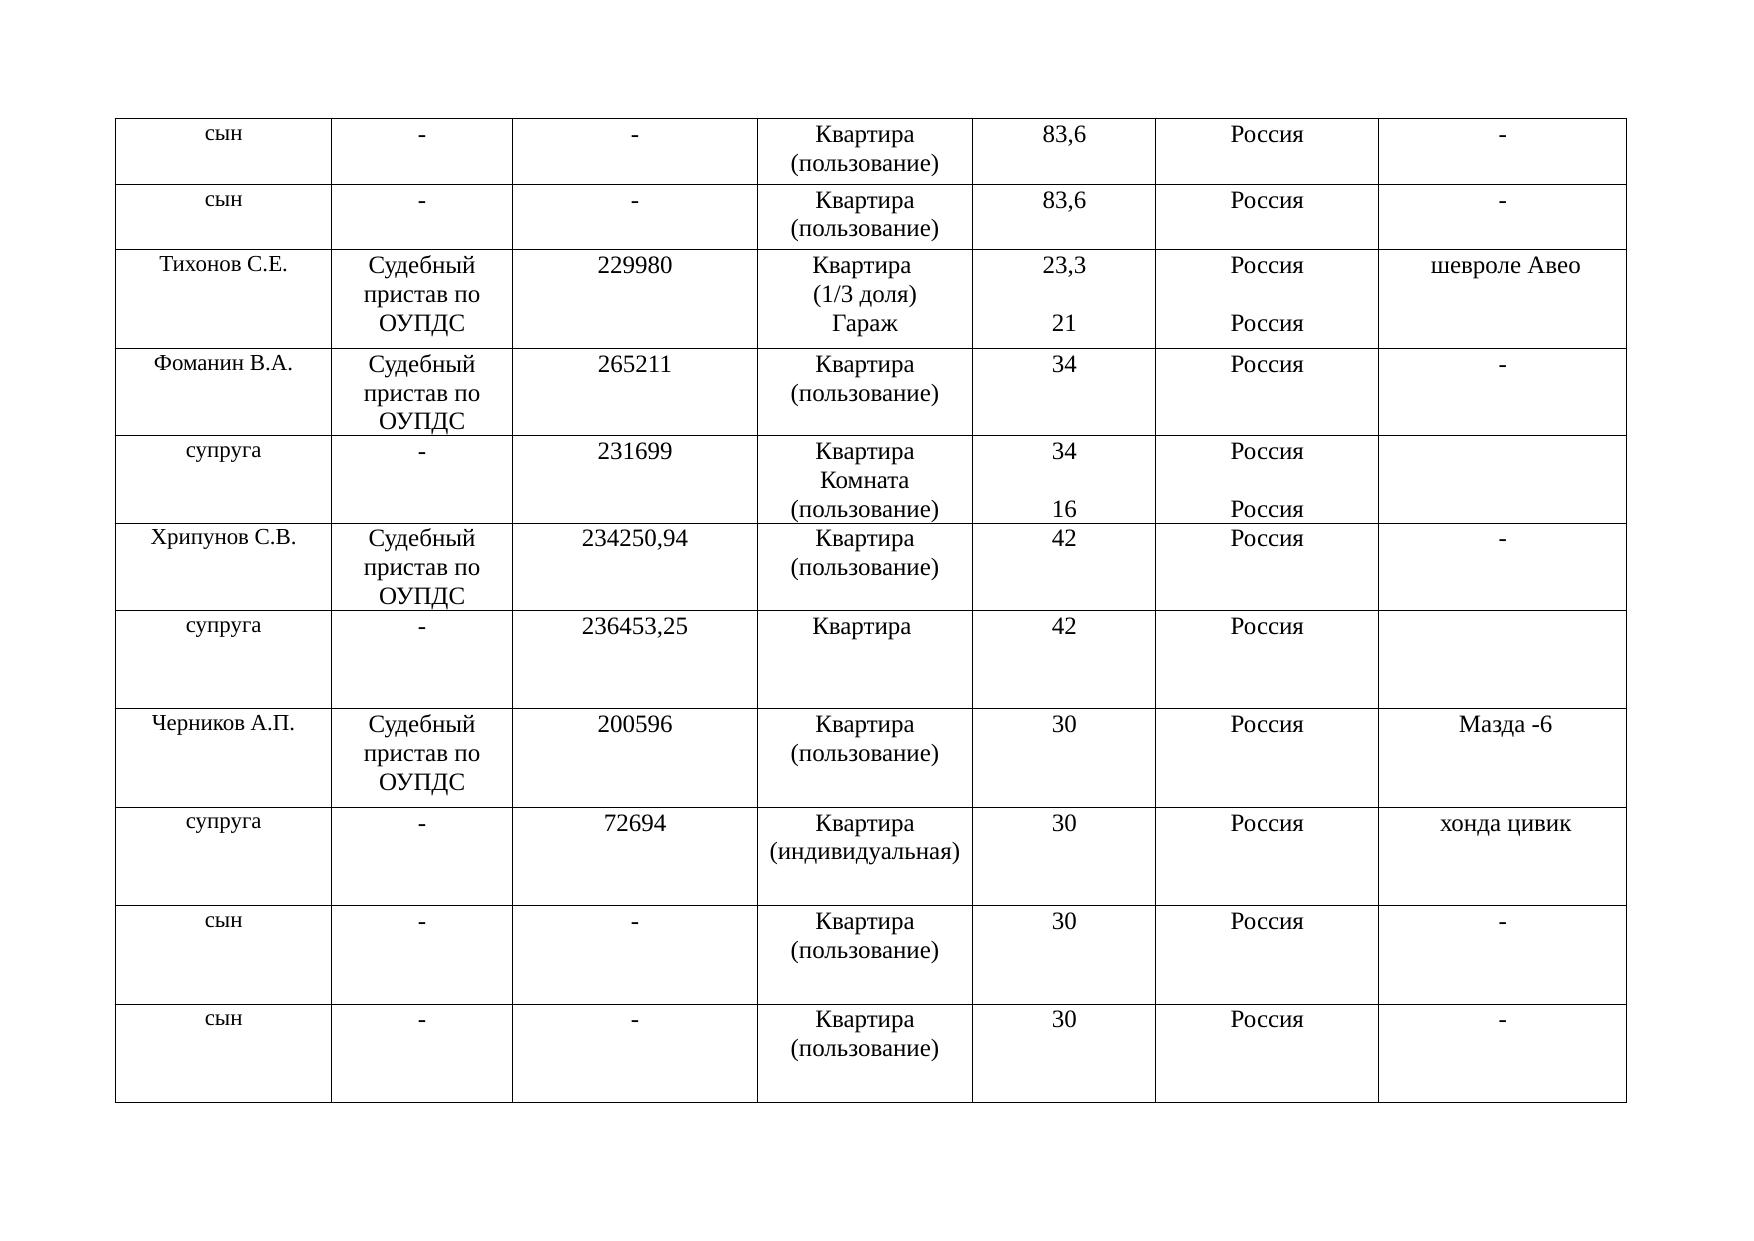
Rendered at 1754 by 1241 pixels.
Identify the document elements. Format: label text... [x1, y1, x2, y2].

table_cell сын [116, 906, 331, 1003]
table_cell Мазда -6 [1379, 709, 1626, 807]
table_cell [1627, 708, 1634, 807]
table_cell - [513, 119, 757, 184]
table_cell сын [116, 1005, 331, 1102]
table_cell [1379, 436, 1626, 522]
table_cell Россия [1156, 906, 1378, 1003]
table_cell Квартира [758, 611, 972, 708]
table_cell - [513, 1005, 757, 1102]
table_cell [1627, 523, 1634, 610]
table_cell [1627, 348, 1634, 435]
table_cell хонда цивик [1379, 808, 1626, 905]
table_cell 42 [973, 611, 1155, 708]
table_cell - [1379, 524, 1626, 610]
table_cell сын [116, 185, 331, 249]
table_cell Россия Россия [1156, 250, 1378, 348]
table_cell Россия [1156, 1005, 1378, 1102]
table_cell 229980 [513, 250, 757, 348]
table_cell 72694 [513, 808, 757, 905]
table_cell 200596 [513, 709, 757, 807]
table_cell Судебный пристав по ОУПДС [332, 349, 512, 435]
table_cell - [332, 808, 512, 905]
table_cell сын [116, 119, 331, 184]
table_cell Квартира (пользование) [758, 185, 972, 249]
table_cell - [1379, 119, 1626, 184]
table_cell Хрипунов С.В. [116, 524, 331, 610]
table_cell Россия [1156, 524, 1378, 610]
table_cell Судебный пристав по ОУПДС [332, 524, 512, 610]
table_cell 30 [973, 709, 1155, 807]
table_cell 30 [973, 906, 1155, 1003]
table_cell Тихонов С.Е. [116, 250, 331, 348]
table_cell супруга [116, 808, 331, 905]
table_cell шевроле Авео [1379, 250, 1626, 348]
table_cell [1627, 807, 1634, 905]
table_cell [1627, 184, 1634, 249]
table_cell [1627, 905, 1634, 1003]
table_cell - [332, 436, 512, 522]
table_cell [1627, 118, 1634, 184]
table_cell 34 [973, 349, 1155, 435]
table_cell 83,6 [973, 119, 1155, 184]
table_cell - [1379, 906, 1626, 1003]
table_cell Квартира (пользование) [758, 1005, 972, 1102]
table_cell Россия [1156, 808, 1378, 905]
table_cell Россия [1156, 119, 1378, 184]
table_cell Квартира (1/3 доля) Гараж [758, 250, 972, 348]
table_cell 231699 [513, 436, 757, 522]
table_cell Судебный пристав по ОУПДС [332, 250, 512, 348]
table_cell 236453,25 [513, 611, 757, 708]
table_cell - [1379, 185, 1626, 249]
table_cell - [332, 1005, 512, 1102]
table_cell Россия [1156, 349, 1378, 435]
table_cell Квартира (пользование) [758, 349, 972, 435]
table_cell Квартира (пользование) [758, 119, 972, 184]
table_cell супруга [116, 436, 331, 522]
table_cell 234250,94 [513, 524, 757, 610]
table_cell - [332, 611, 512, 708]
table_cell Черников А.П. [116, 709, 331, 807]
table_cell - [513, 185, 757, 249]
table_cell супруга [116, 611, 331, 708]
table_cell Фоманин В.А. [116, 349, 331, 435]
table_cell Квартира Комната (пользование) [758, 436, 972, 522]
table_cell - [332, 185, 512, 249]
table_cell Россия Россия [1156, 436, 1378, 522]
table_cell Квартира (пользование) [758, 709, 972, 807]
table_cell [1627, 1004, 1634, 1102]
table_cell 42 [973, 524, 1155, 610]
table_cell Квартира (пользование) [758, 906, 972, 1003]
table_cell 23,3 21 [973, 250, 1155, 348]
table_cell [1379, 611, 1626, 708]
table_cell [1627, 610, 1634, 708]
table_cell 83,6 [973, 185, 1155, 249]
table_cell - [332, 119, 512, 184]
table_cell Квартира (пользование) [758, 524, 972, 610]
table_cell 30 [973, 808, 1155, 905]
table_cell - [332, 906, 512, 1003]
table_cell Россия [1156, 709, 1378, 807]
table_cell - [1379, 349, 1626, 435]
table_cell [1627, 249, 1634, 348]
table_cell Судебный пристав по ОУПДС [332, 709, 512, 807]
table_cell - [513, 906, 757, 1003]
table_cell Квартира (индивидуальная) [758, 808, 972, 905]
table_cell 265211 [513, 349, 757, 435]
table_cell 30 [973, 1005, 1155, 1102]
table_cell - [1379, 1005, 1626, 1102]
table_cell Россия [1156, 185, 1378, 249]
table_cell [1627, 435, 1634, 522]
table_cell 34 16 [973, 436, 1155, 522]
table_cell Россия [1156, 611, 1378, 708]
